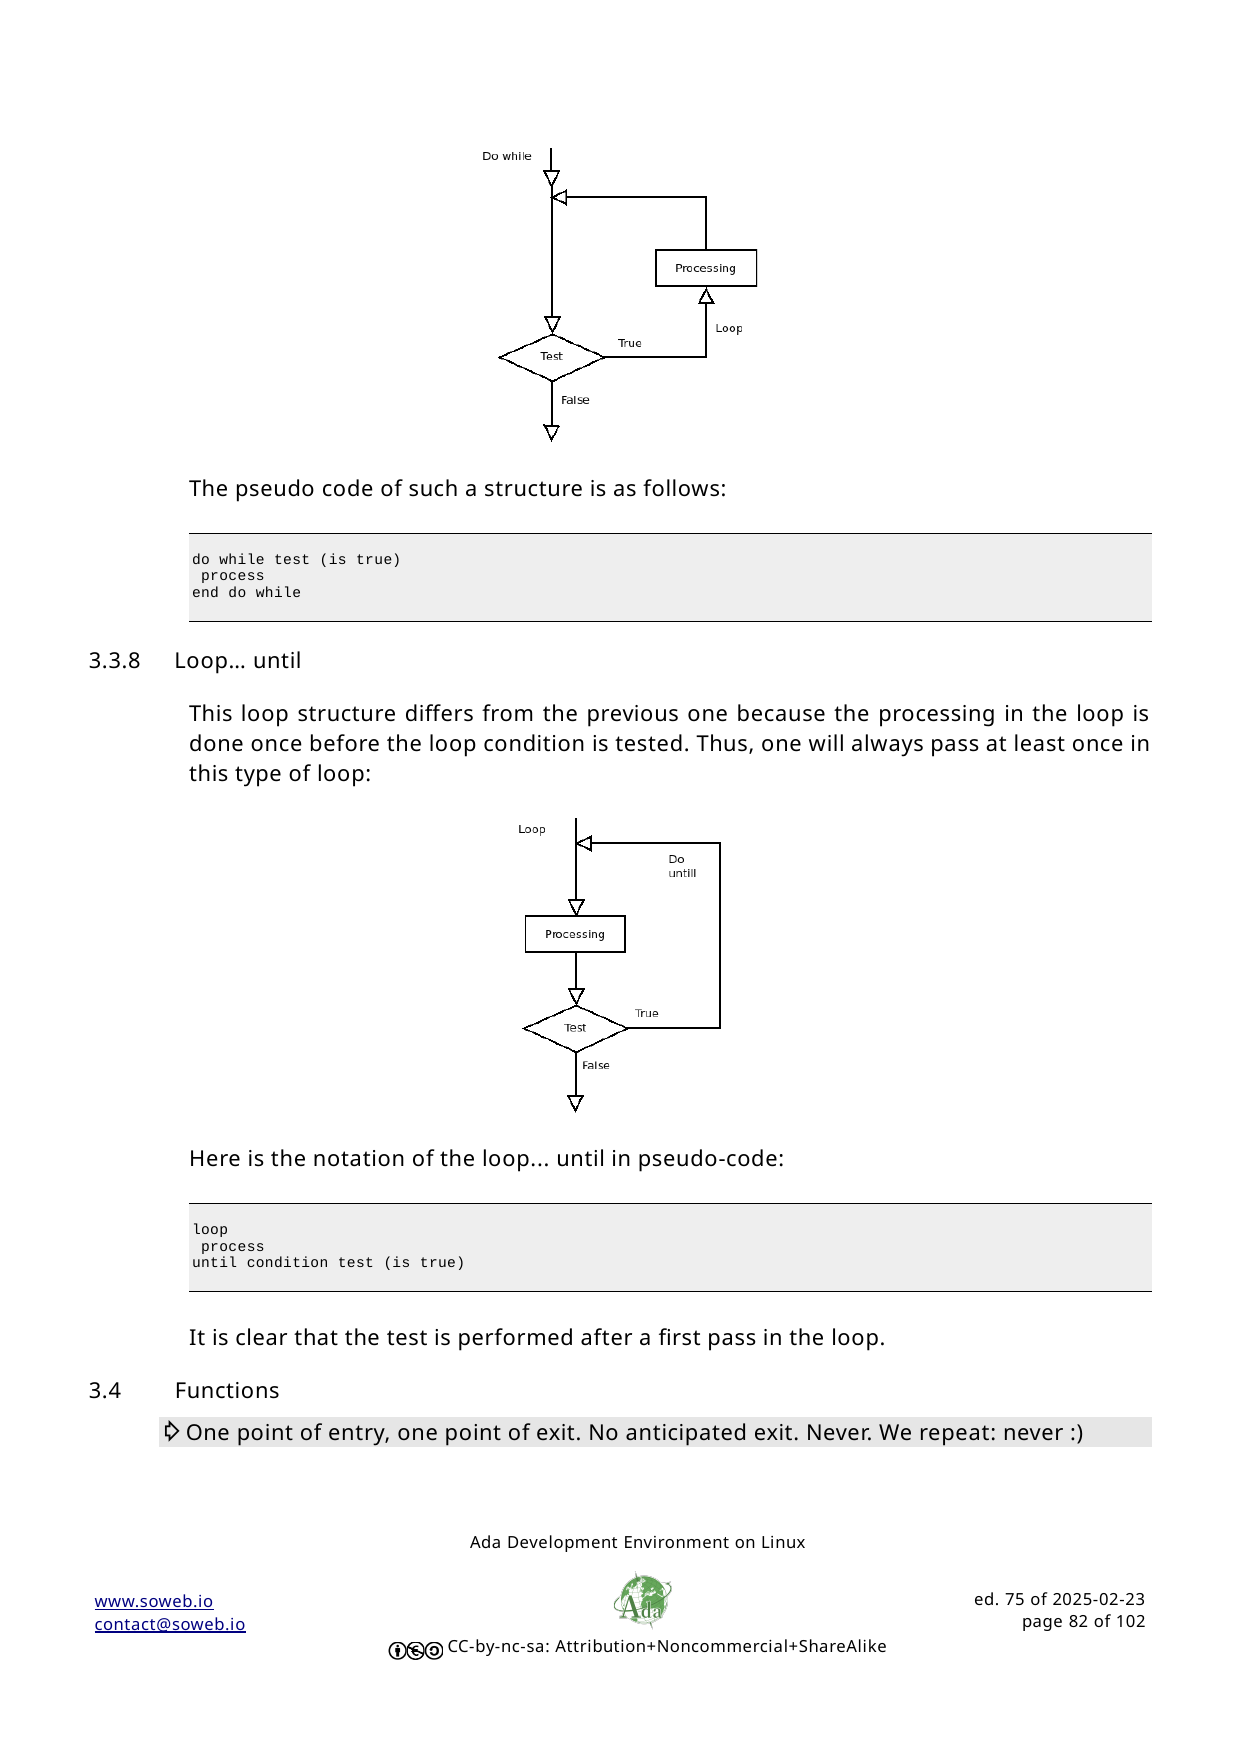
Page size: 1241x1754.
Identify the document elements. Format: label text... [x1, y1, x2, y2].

text It is clear that the test is performed after a first pass in the loop. [189, 1321, 1152, 1351]
picture [518, 817, 722, 1113]
list do while test (is true) [189, 534, 1152, 566]
text Here is the notation of the loop... until in pseudo-code: [189, 1143, 1152, 1173]
list process [189, 1236, 1152, 1252]
list loop [189, 1204, 1152, 1236]
picture [613, 1571, 672, 1630]
text This loop structure differs from the previous one because the processing in the loop is done once before the loop condition is tested. Thus, one will always pass at least once in this type of loop: [189, 698, 1152, 788]
list process [189, 566, 1152, 582]
text The pseudo code of such a structure is as follows: [189, 473, 1152, 503]
picture [388, 1642, 443, 1660]
list One point of entry, one point of exit. No anticipated exit. Never. We repeat: never :) [159, 1417, 1152, 1447]
list end do while [189, 582, 1152, 621]
subtitle Functions [88, 1375, 1152, 1405]
picture [482, 147, 758, 443]
list until condition test (is true) [189, 1252, 1152, 1291]
subtitle Loop… until [88, 645, 1152, 686]
